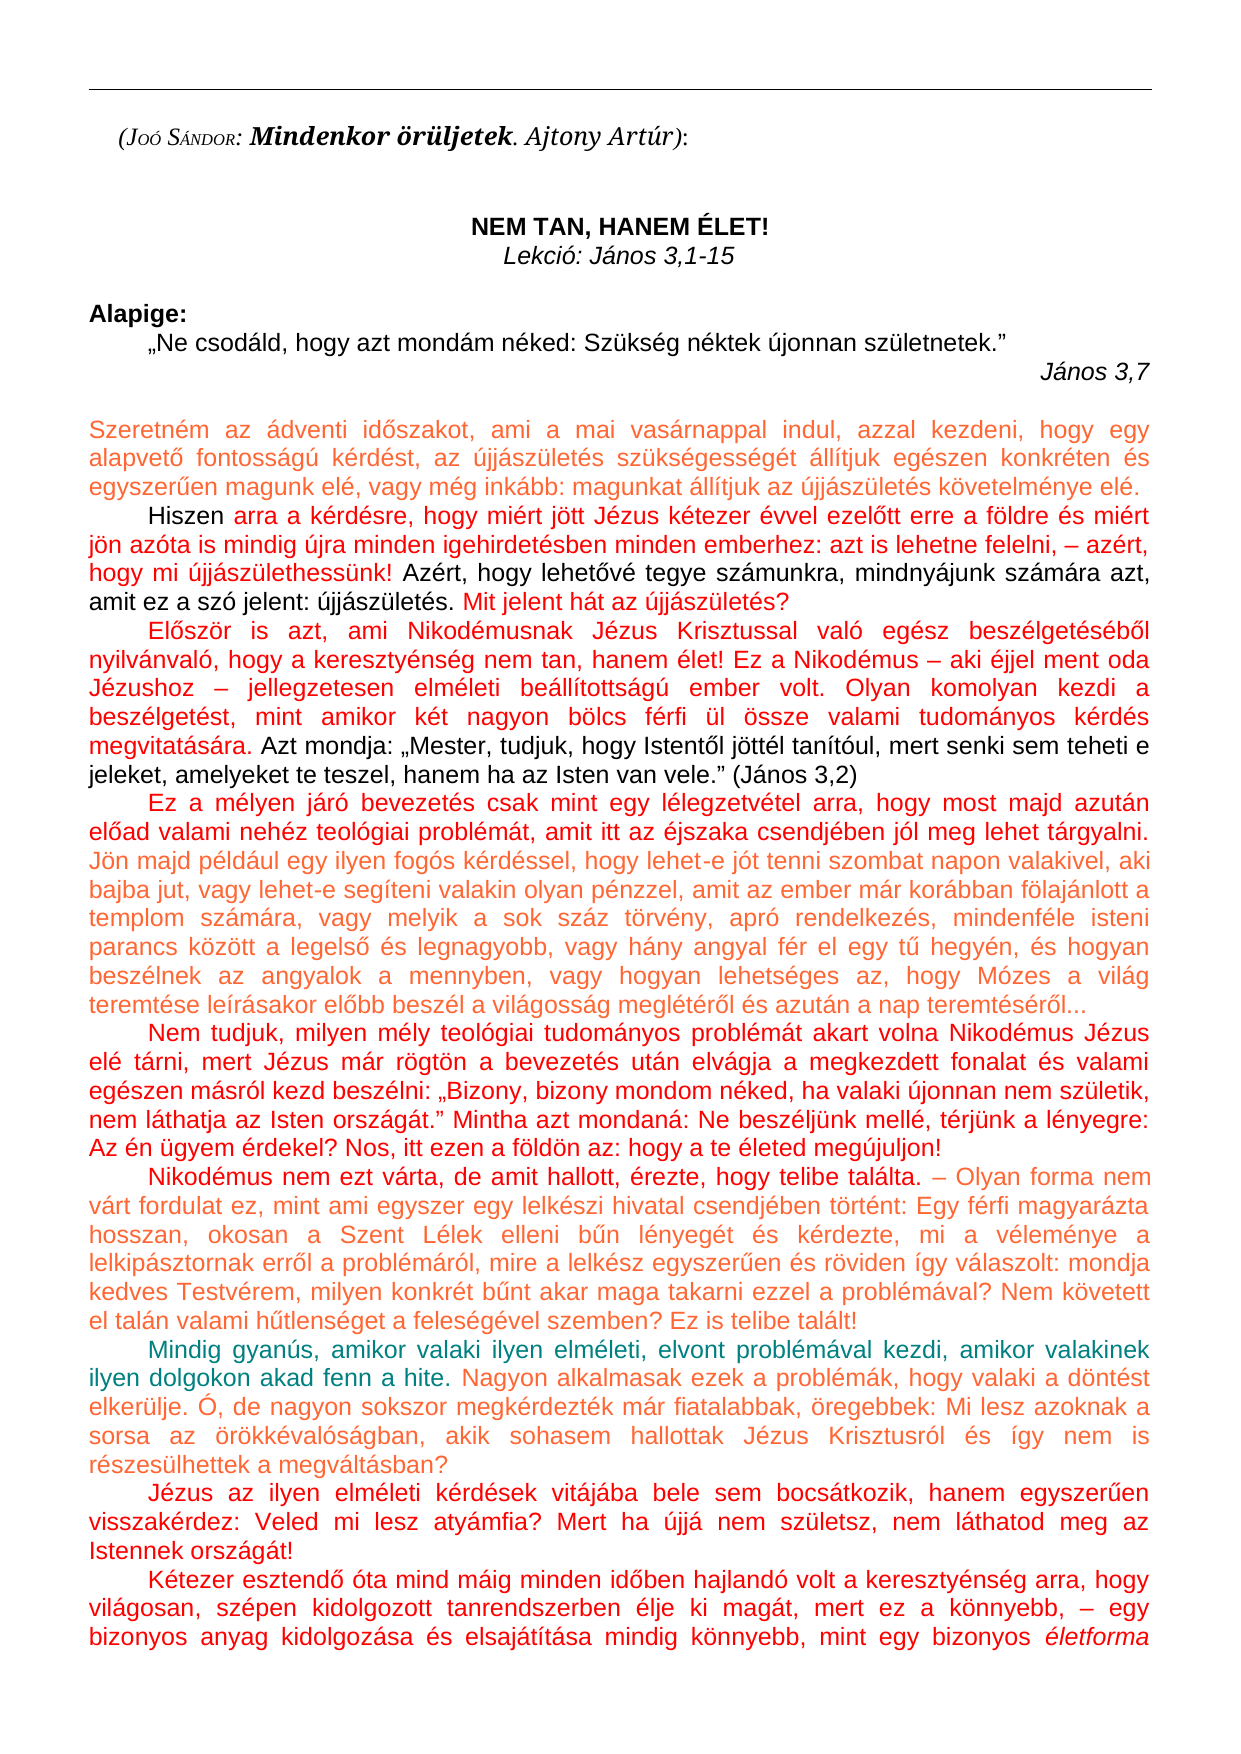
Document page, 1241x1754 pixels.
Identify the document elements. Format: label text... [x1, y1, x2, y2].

text Nikodémus nem ezt várta, de amit hallott, érezte, hogy telibe találta. – Olyan forma nem várt fordulat ez, mint ami egyszer egy lelkészi hivatal csendjében történt: Egy férfi magyarázta hosszan, okosan a Szent Lélek elleni bűn lényegét és kérdezte, mi a véleménye a lelkipásztornak erről a problémáról, mire a lelkész egyszerűen és röviden így válaszolt: mondja kedves Testvérem, milyen konkrét bűnt akar maga takarni ezzel a problémával? Nem követett el talán valami hűtlenséget a feleségével szemben? Ez is telibe talált! [88, 1162, 1152, 1335]
text Alapige: [88, 299, 1152, 328]
text Ez a mélyen járó bevezetés csak mint egy lélegzetvétel arra, hogy most majd azután előad valami nehéz teológiai problémát, amit itt az éjszaka csendjében jól meg lehet tárgyalni. Jön majd például egy ilyen fogós kérdéssel, hogy lehet‑e jót tenni szombat napon valakivel, aki bajba jut, vagy lehet‑e segíteni valakin olyan pénzzel, amit az ember már korábban fölajánlott a templom számára, vagy melyik a sok száz törvény, apró rendelkezés, mindenféle isteni parancs között a legelső és legnagyobb, vagy hány angyal fér el egy tű hegyén, és hogyan beszélnek az angyalok a mennyben, vagy hogyan lehetséges az, hogy Mózes a világ teremtése leírásakor előbb beszél a világosság meglétéről és azután a nap teremtéséről... [88, 788, 1152, 1018]
text Először is azt, ami Nikodémusnak Jézus Krisztussal való egész beszélgetéséből nyilvánvaló, hogy a keresztyénség nem tan, hanem élet! Ez a Nikodémus – aki éjjel ment oda Jézushoz – jellegzetesen elméleti beállítottságú ember volt. Olyan komolyan kezdi a beszélgetést, mint amikor két nagyon bölcs férfi ül össze valami tudományos kérdés megvitatására. Azt mondja: „Mester, tudjuk, hogy Istentől jöttél tanítóul, mert senki sem teheti e jeleket, amelyeket te teszel, hanem ha az Isten van vele.” (János 3,2) [88, 616, 1152, 788]
text „Ne csodáld, hogy azt mondám néked: Szükség néktek újonnan születnetek.” [88, 328, 1152, 356]
text (Joó Sándor: Mindenkor örüljetek. Ajtony Artúr): [88, 90, 1152, 182]
text Szeretném az ádventi időszakot, ami a mai vasárnappal indul, azzal kezdeni, hogy egy alapvető fontosságú kérdést, az újjászületés szükségességét állítjuk egészen konkréten és egyszerűen magunk elé, vagy még inkább: magunkat állítjuk az újjászületés követelménye elé. [88, 415, 1152, 501]
text János 3,7 [88, 356, 1152, 385]
text Hiszen arra a kérdésre, hogy miért jött Jézus kétezer évvel ezelőtt erre a földre és miért jön azóta is mindig újra minden igehirdetésben minden emberhez: azt is lehetne felelni, – azért, hogy mi újjászülethessünk! Azért, hogy lehetővé tegye számunkra, mindnyájunk számára azt, amit ez a szó jelent: újjászületés. Mit jelent hát az újjászületés? [88, 501, 1152, 616]
text Kétezer esztendő óta mind máig minden időben hajlandó volt a keresztyénség arra, hogy világosan, szépen kidolgozott tanrendszerben élje ki magát, mert ez a könnyebb, – egy bizonyos anyag kidolgozása és elsajátítása mindig könnyebb, mint egy bizonyos életforma [88, 1565, 1152, 1651]
text NEM TAN, HANEM ÉLET! Lekció: János 3,1-15 [88, 212, 1152, 269]
text Mindig gyanús, amikor valaki ilyen elméleti, elvont problémával kezdi, amikor valakinek ilyen dolgokon akad fenn a hite. Nagyon alkalmasak ezek a problémák, hogy valaki a döntést elkerülje. Ó, de nagyon sokszor megkérdezték már fiatalabbak, öregebbek: Mi lesz azoknak a sorsa az örökkévalóságban, akik sohasem hallottak Jézus Krisztusról és így nem is részesülhettek a megváltásban? [88, 1335, 1152, 1478]
text Jézus az ilyen elméleti kérdések vitájába bele sem bocsátkozik, hanem egyszerűen visszakérdez: Veled mi lesz atyámfia? Mert ha újjá nem születsz, nem láthatod meg az Istennek országát! [88, 1478, 1152, 1565]
text Nem tudjuk, milyen mély teológiai tudományos problémát akart volna Nikodémus Jézus elé tárni, mert Jézus már rögtön a bevezetés után elvágja a megkezdett fonalat és valami egészen másról kezd beszélni: „Bizony, bizony mondom néked, ha valaki újonnan nem születik, nem láthatja az Isten országát.” Mintha azt mondaná: Ne beszéljünk mellé, térjünk a lényegre: Az én ügyem érdekel? Nos, itt ezen a földön az: hogy a te életed megújuljon! [88, 1018, 1152, 1162]
